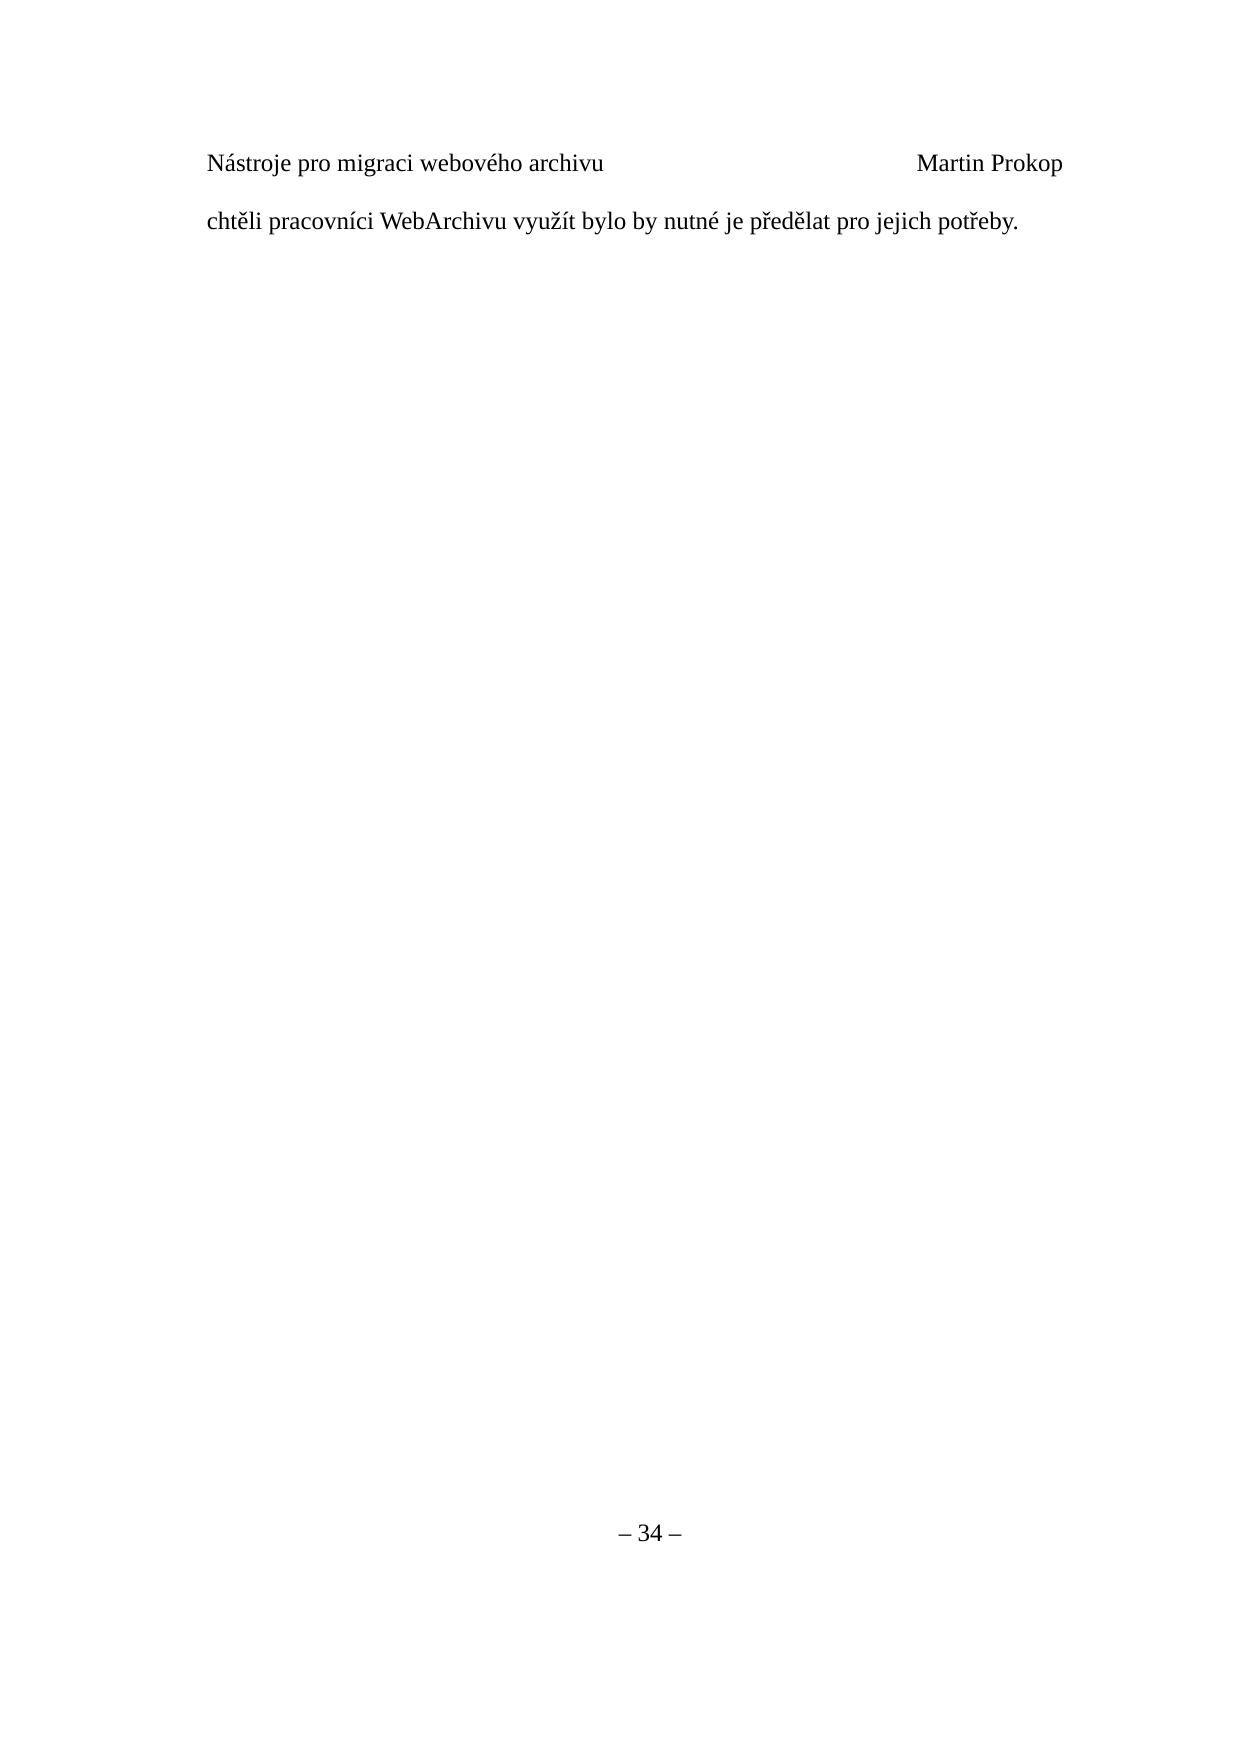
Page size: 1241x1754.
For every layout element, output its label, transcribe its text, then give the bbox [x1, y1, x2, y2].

text chtěli pracovníci WebArchivu využít bylo by nutné je předělat pro jejich potřeby. [207, 206, 1093, 234]
